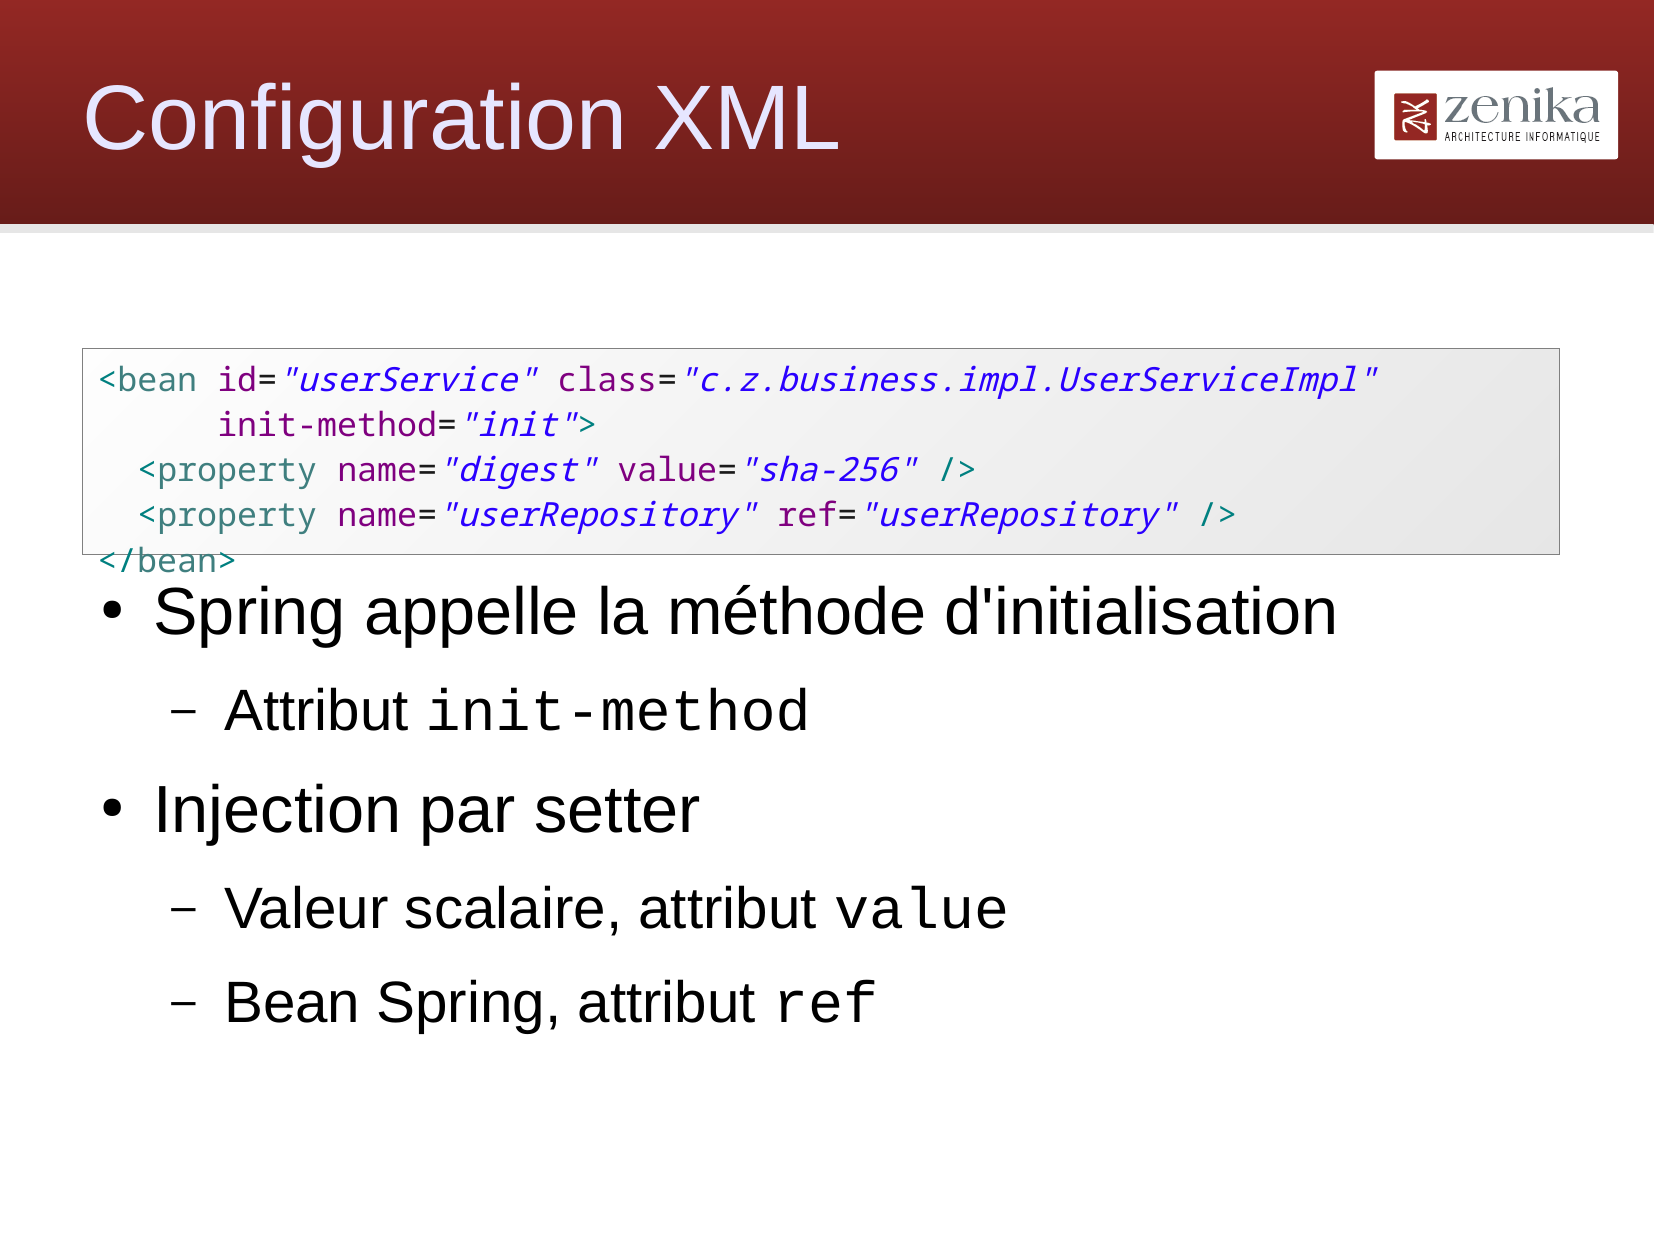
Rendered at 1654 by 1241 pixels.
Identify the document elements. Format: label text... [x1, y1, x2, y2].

picture [1571, 82, 1600, 149]
list Spring appelle la méthode d'initialisation Attribut init-method Injection par setter Valeur scalaire, attribut value Bean Spring, attribut ref [82, 573, 1538, 1241]
text_box <bean id="userService" class="c.z.business.impl.UserServiceImpl" init-method="init"> <property name="digest" value="sha-256" /> <property name="userRepository" ref="userRepository" /> </bean> [82, 348, 1560, 555]
title Configuration XML [82, 13, 1571, 222]
